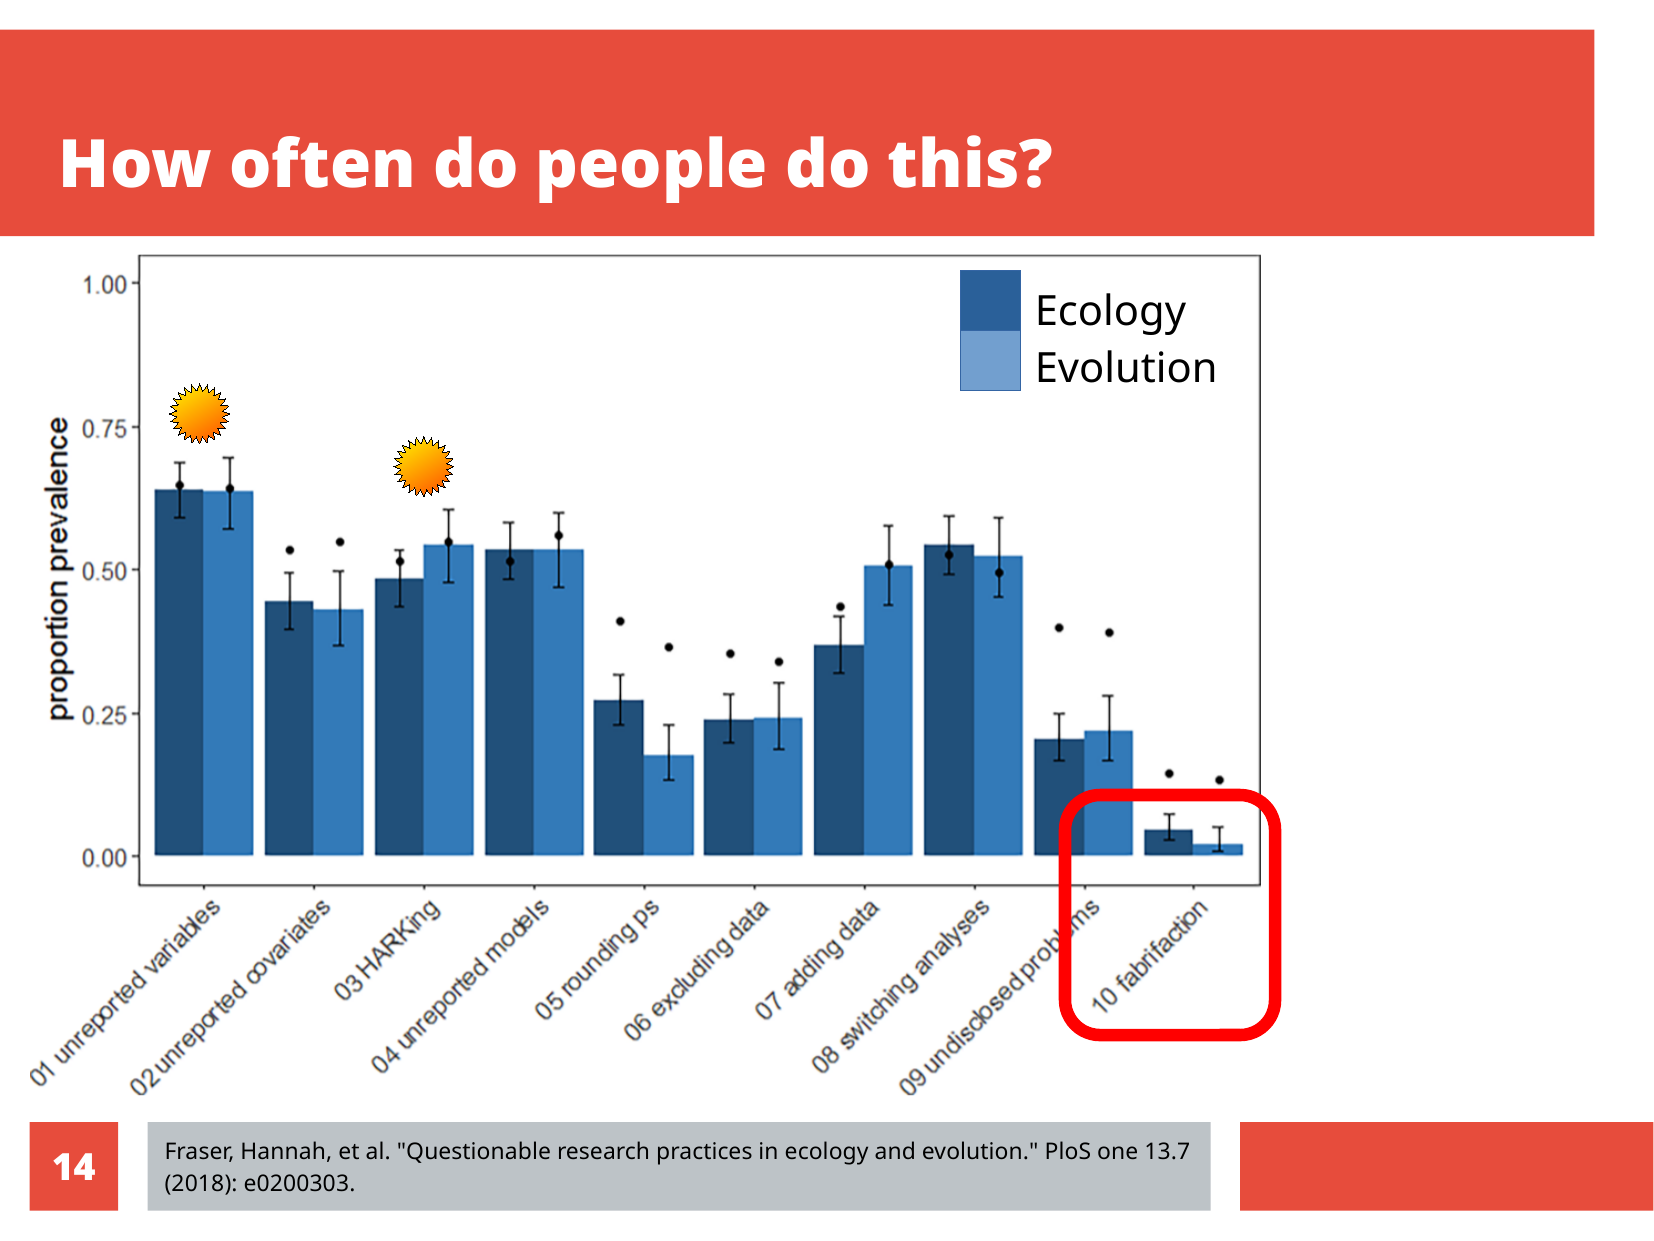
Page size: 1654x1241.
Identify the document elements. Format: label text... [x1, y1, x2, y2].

text_box Ecology Evolution [1021, 273, 1246, 391]
picture [1072, 802, 1261, 1028]
title How often do people do this? [59, 59, 1595, 207]
text_box [393, 436, 454, 497]
text_box [169, 383, 230, 444]
picture [30, 254, 1261, 1097]
text_box [960, 270, 1021, 391]
text_box Fraser, Hannah, et al. "Questionable research practices in ecology and evolution." PloS one 13.7 (2018): e0200303. [149, 1127, 1216, 1216]
